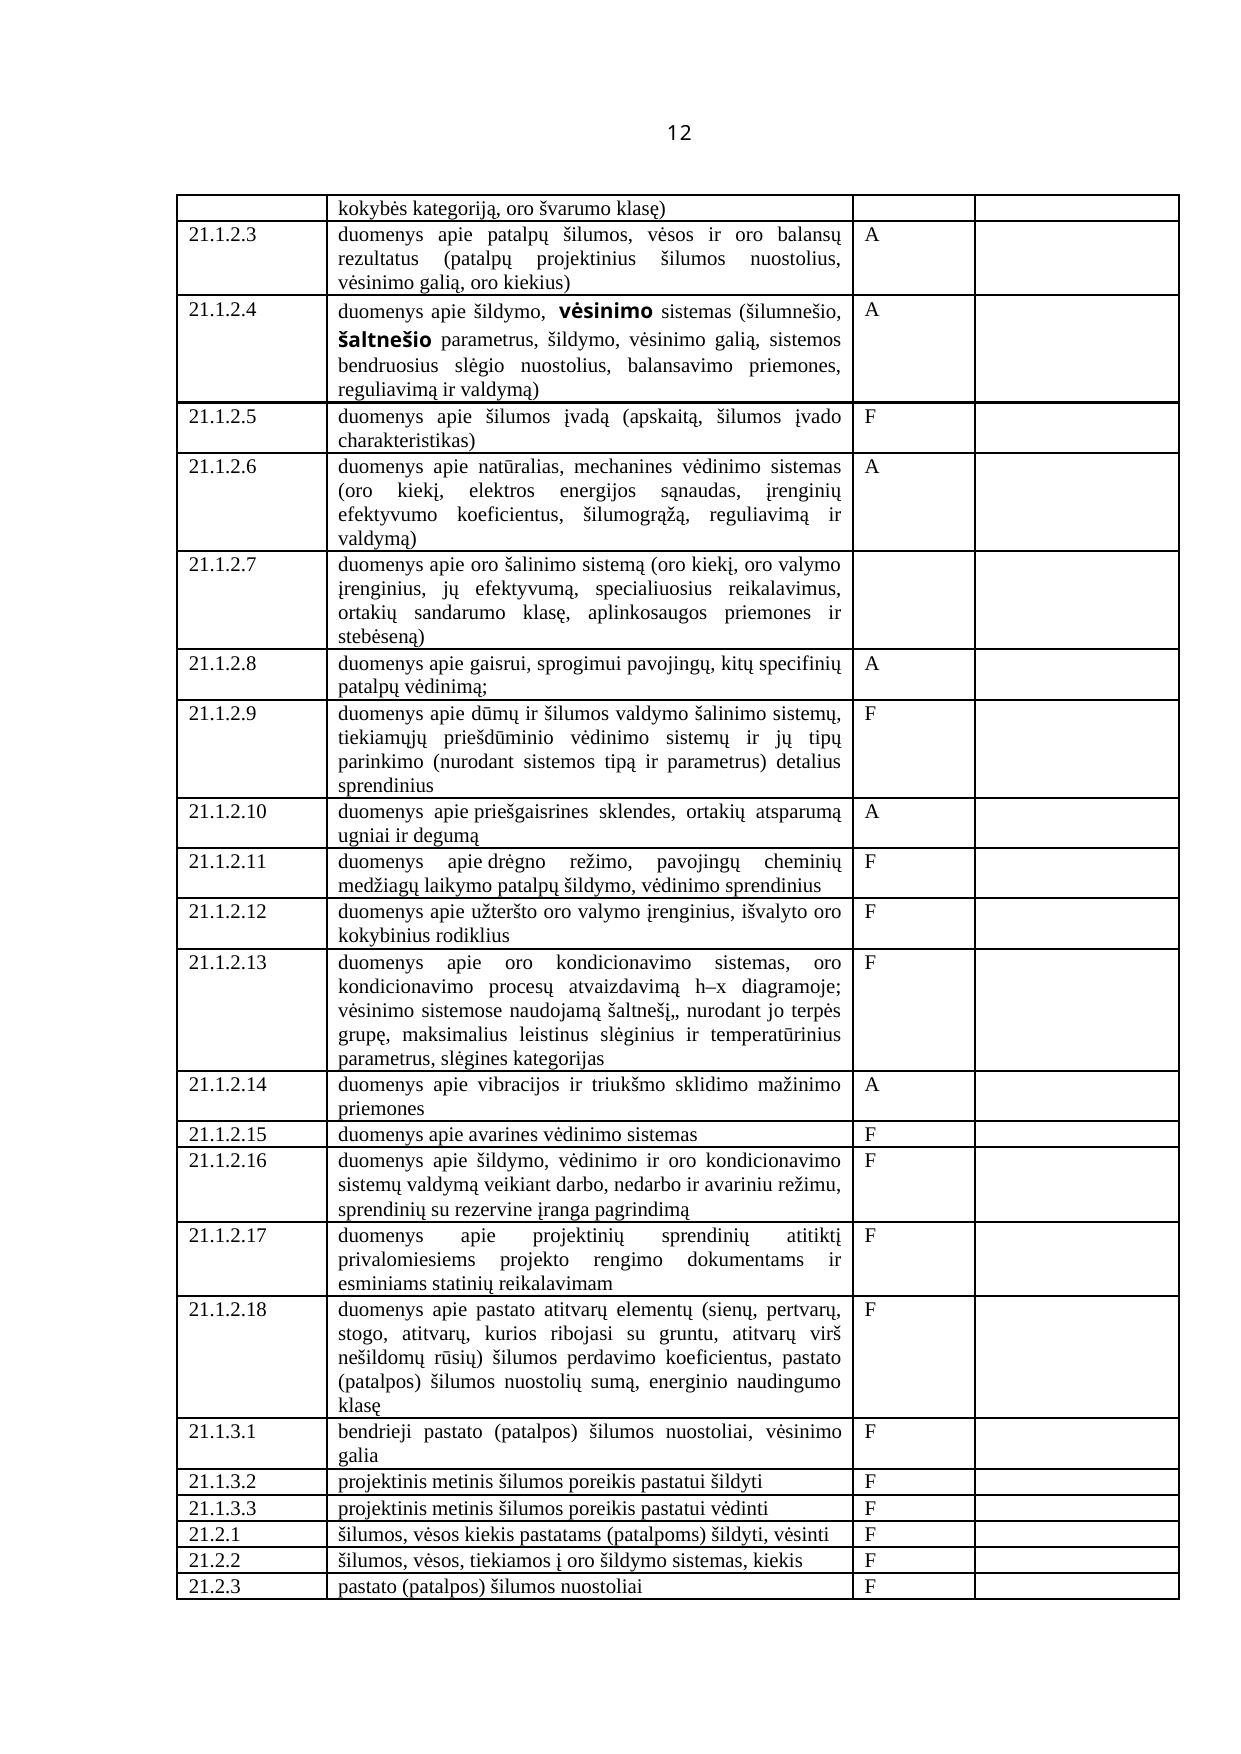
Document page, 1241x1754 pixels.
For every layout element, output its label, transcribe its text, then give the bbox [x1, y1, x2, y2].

table_cell [976, 1223, 1178, 1295]
table_cell [976, 950, 1178, 1070]
table_cell A [854, 799, 974, 847]
table_cell [976, 1548, 1178, 1572]
table_cell 21.1.2.9 [178, 701, 326, 797]
table_cell [976, 1297, 1178, 1417]
table_cell F [854, 1522, 974, 1546]
table_cell A [854, 1072, 974, 1120]
table_cell 21.1.2.13 [178, 950, 326, 1070]
table_cell duomenys apie oro kondicionavimo sistemas, oro kondicionavimo procesų atvaizdavimą h–x diagramoje; vėsinimo sistemose naudojamą šaltnešį„ nurodant jo terpės grupę, maksimalius leistinus slėginius ir temperatūrinius parametrus, slėgines kategorijas [328, 950, 852, 1070]
table_cell F [854, 1574, 974, 1598]
table_cell duomenys apie natūralias, mechanines vėdinimo sistemas (oro kiekį, elektros energijos sąnaudas, įrenginių efektyvumo koeficientus, šilumogrąžą, reguliavimą ir valdymą) [328, 454, 852, 550]
table_cell projektinis metinis šilumos poreikis pastatui vėdinti [328, 1496, 852, 1520]
table_cell duomenys apie drėgno režimo, pavojingų cheminių medžiagų laikymo patalpų šildymo, vėdinimo sprendinius [328, 849, 852, 897]
table_cell 21.1.2.11 [178, 849, 326, 897]
table_cell [976, 701, 1178, 797]
table_cell 21.1.2.3 [178, 222, 326, 294]
table_cell [976, 222, 1178, 294]
table_cell 21.1.3.3 [178, 1496, 326, 1520]
table_cell [854, 196, 974, 220]
table_cell F [854, 1122, 974, 1146]
table_cell 21.1.2.15 [178, 1122, 326, 1146]
table_cell [976, 1574, 1178, 1598]
table_cell A [854, 296, 974, 401]
table_cell [976, 196, 1178, 220]
table_cell F [854, 404, 974, 452]
table_cell F [854, 1470, 974, 1493]
table_cell 21.1.3.2 [178, 1470, 326, 1493]
table_cell projektinis metinis šilumos poreikis pastatui šildyti [328, 1470, 852, 1493]
table_cell duomenys apie pastato atitvarų elementų (sienų, pertvarų, stogo, atitvarų, kurios ribojasi su gruntu, atitvarų virš nešildomų rūsių) šilumos perdavimo koeficientus, pastato (patalpos) šilumos nuostolių sumą, energinio naudingumo klasę [328, 1297, 852, 1417]
table_cell F [854, 1148, 974, 1221]
table_cell šilumos, vėsos, tiekiamos į oro šildymo sistemas, kiekis [328, 1548, 852, 1572]
table_cell [976, 454, 1178, 550]
table_cell pastato (patalpos) šilumos nuostoliai [328, 1574, 852, 1598]
table_cell A [854, 650, 974, 698]
table_cell [976, 296, 1178, 401]
table_cell A [854, 454, 974, 550]
table_cell duomenys apie oro šalinimo sistemą (oro kiekį, oro valymo įrenginius, jų efektyvumą, specialiuosius reikalavimus, ortakių sandarumo klasę, aplinkosaugos priemones ir stebėseną) [328, 552, 852, 648]
table_cell 21.1.2.16 [178, 1148, 326, 1221]
table_cell [976, 650, 1178, 698]
table_cell [976, 899, 1178, 947]
table_cell 21.1.2.18 [178, 1297, 326, 1417]
table_cell 21.1.2.17 [178, 1223, 326, 1295]
table_cell [854, 552, 974, 648]
table_cell 21.2.3 [178, 1574, 326, 1598]
table_cell duomenys apie šildymo, vėdinimo ir oro kondicionavimo sistemų valdymą veikiant darbo, nedarbo ir avariniu režimu, sprendinių su rezervine įranga pagrindimą [328, 1148, 852, 1221]
table_cell 21.1.2.10 [178, 799, 326, 847]
table_cell F [854, 701, 974, 797]
table_cell 21.1.2.7 [178, 552, 326, 648]
table_cell 21.1.2.12 [178, 899, 326, 947]
table_cell 21.2.2 [178, 1548, 326, 1572]
table_cell F [854, 899, 974, 947]
table_cell [976, 1122, 1178, 1146]
table_cell F [854, 1496, 974, 1520]
table_cell [976, 552, 1178, 648]
table_cell duomenys apie šildymo, vėsinimo sistemas (šilumnešio, šaltnešio parametrus, šildymo, vėsinimo galią, sistemos bendruosius slėgio nuostolius, balansavimo priemones, reguliavimą ir valdymą) [328, 296, 852, 401]
table_cell šilumos, vėsos kiekis pastatams (patalpoms) šildyti, vėsinti [328, 1522, 852, 1546]
table_cell F [854, 849, 974, 897]
table_cell [976, 1419, 1178, 1467]
table_cell duomenys apie užteršto oro valymo įrenginius, išvalyto oro kokybinius rodiklius [328, 899, 852, 947]
table_cell 21.1.3.1 [178, 1419, 326, 1467]
table_cell [178, 196, 326, 220]
table_cell F [854, 1223, 974, 1295]
table_cell [976, 1072, 1178, 1120]
table_cell [976, 799, 1178, 847]
table_cell [976, 1148, 1178, 1221]
table_cell kokybės kategoriją, oro švarumo klasę) [328, 196, 852, 220]
table_cell 21.1.2.8 [178, 650, 326, 698]
table_cell [976, 849, 1178, 897]
table_cell F [854, 1419, 974, 1467]
table_cell [976, 1522, 1178, 1546]
table_cell F [854, 1297, 974, 1417]
table_cell duomenys apie šilumos įvadą (apskaitą, šilumos įvado charakteristikas) [328, 404, 852, 452]
table_cell duomenys apie patalpų šilumos, vėsos ir oro balansų rezultatus (patalpų projektinius šilumos nuostolius, vėsinimo galią, oro kiekius) [328, 222, 852, 294]
table_cell duomenys apie priešgaisrines sklendes, ortakių atsparumą ugniai ir degumą [328, 799, 852, 847]
table_cell 21.1.2.5 [178, 404, 326, 452]
table_cell F [854, 1548, 974, 1572]
table_cell duomenys apie gaisrui, sprogimui pavojingų, kitų specifinių patalpų vėdinimą; [328, 650, 852, 698]
table_cell duomenys apie vibracijos ir triukšmo sklidimo mažinimo priemones [328, 1072, 852, 1120]
table_cell [976, 1470, 1178, 1493]
table_cell 21.1.2.4 [178, 296, 326, 401]
table_cell [976, 404, 1178, 452]
table_cell duomenys apie avarines vėdinimo sistemas [328, 1122, 852, 1146]
table_cell [976, 1496, 1178, 1520]
table_cell bendrieji pastato (patalpos) šilumos nuostoliai, vėsinimo galia [328, 1419, 852, 1467]
table_cell duomenys apie projektinių sprendinių atitiktį privalomiesiems projekto rengimo dokumentams ir esminiams statinių reikalavimam [328, 1223, 852, 1295]
table_cell F [854, 950, 974, 1070]
table_cell 21.1.2.6 [178, 454, 326, 550]
table_cell duomenys apie dūmų ir šilumos valdymo šalinimo sistemų, tiekiamųjų priešdūminio vėdinimo sistemų ir jų tipų parinkimo (nurodant sistemos tipą ir parametrus) detalius sprendinius [328, 701, 852, 797]
table_cell A [854, 222, 974, 294]
table_cell 21.1.2.14 [178, 1072, 326, 1120]
table_cell 21.2.1 [178, 1522, 326, 1546]
